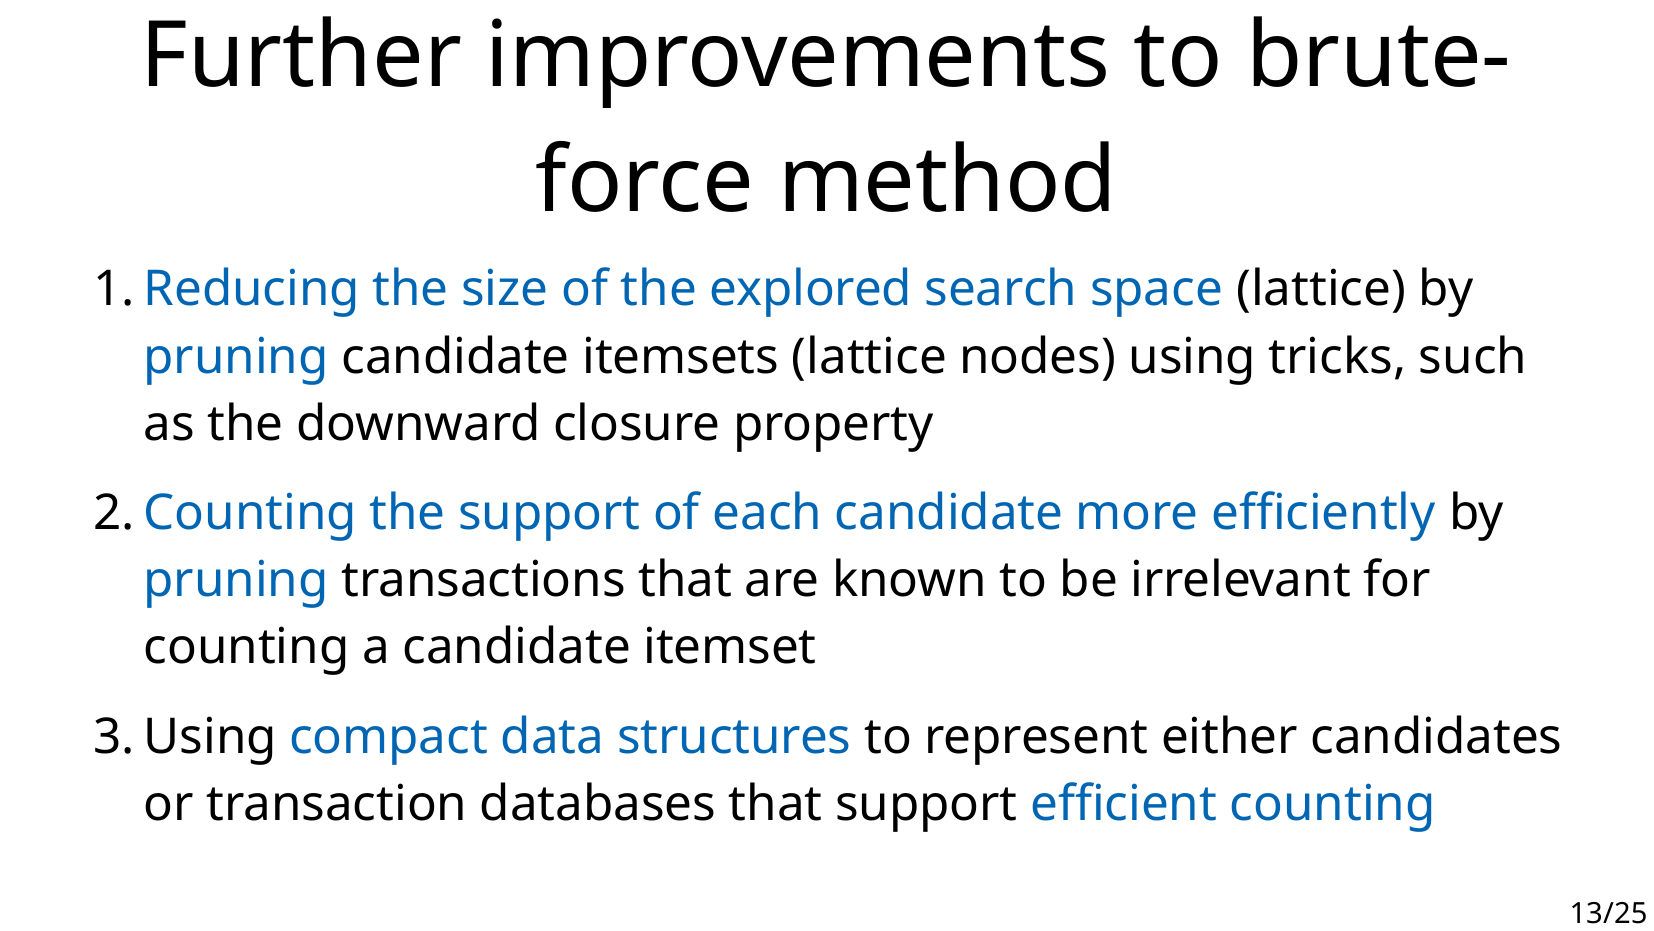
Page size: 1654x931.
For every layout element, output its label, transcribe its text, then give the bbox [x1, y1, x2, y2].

title Further improvements to brute-force method [82, 0, 1571, 243]
list Reducing the size of the explored search space (lattice) by pruning candidate itemsets (lattice nodes) using tricks, such as the downward closure property Counting the support of each candidate more efficiently by pruning transactions that are known to be irrelevant for counting a candidate itemset Using compact data structures to represent either candidates or transaction databases that support efficient counting [82, 253, 1571, 884]
